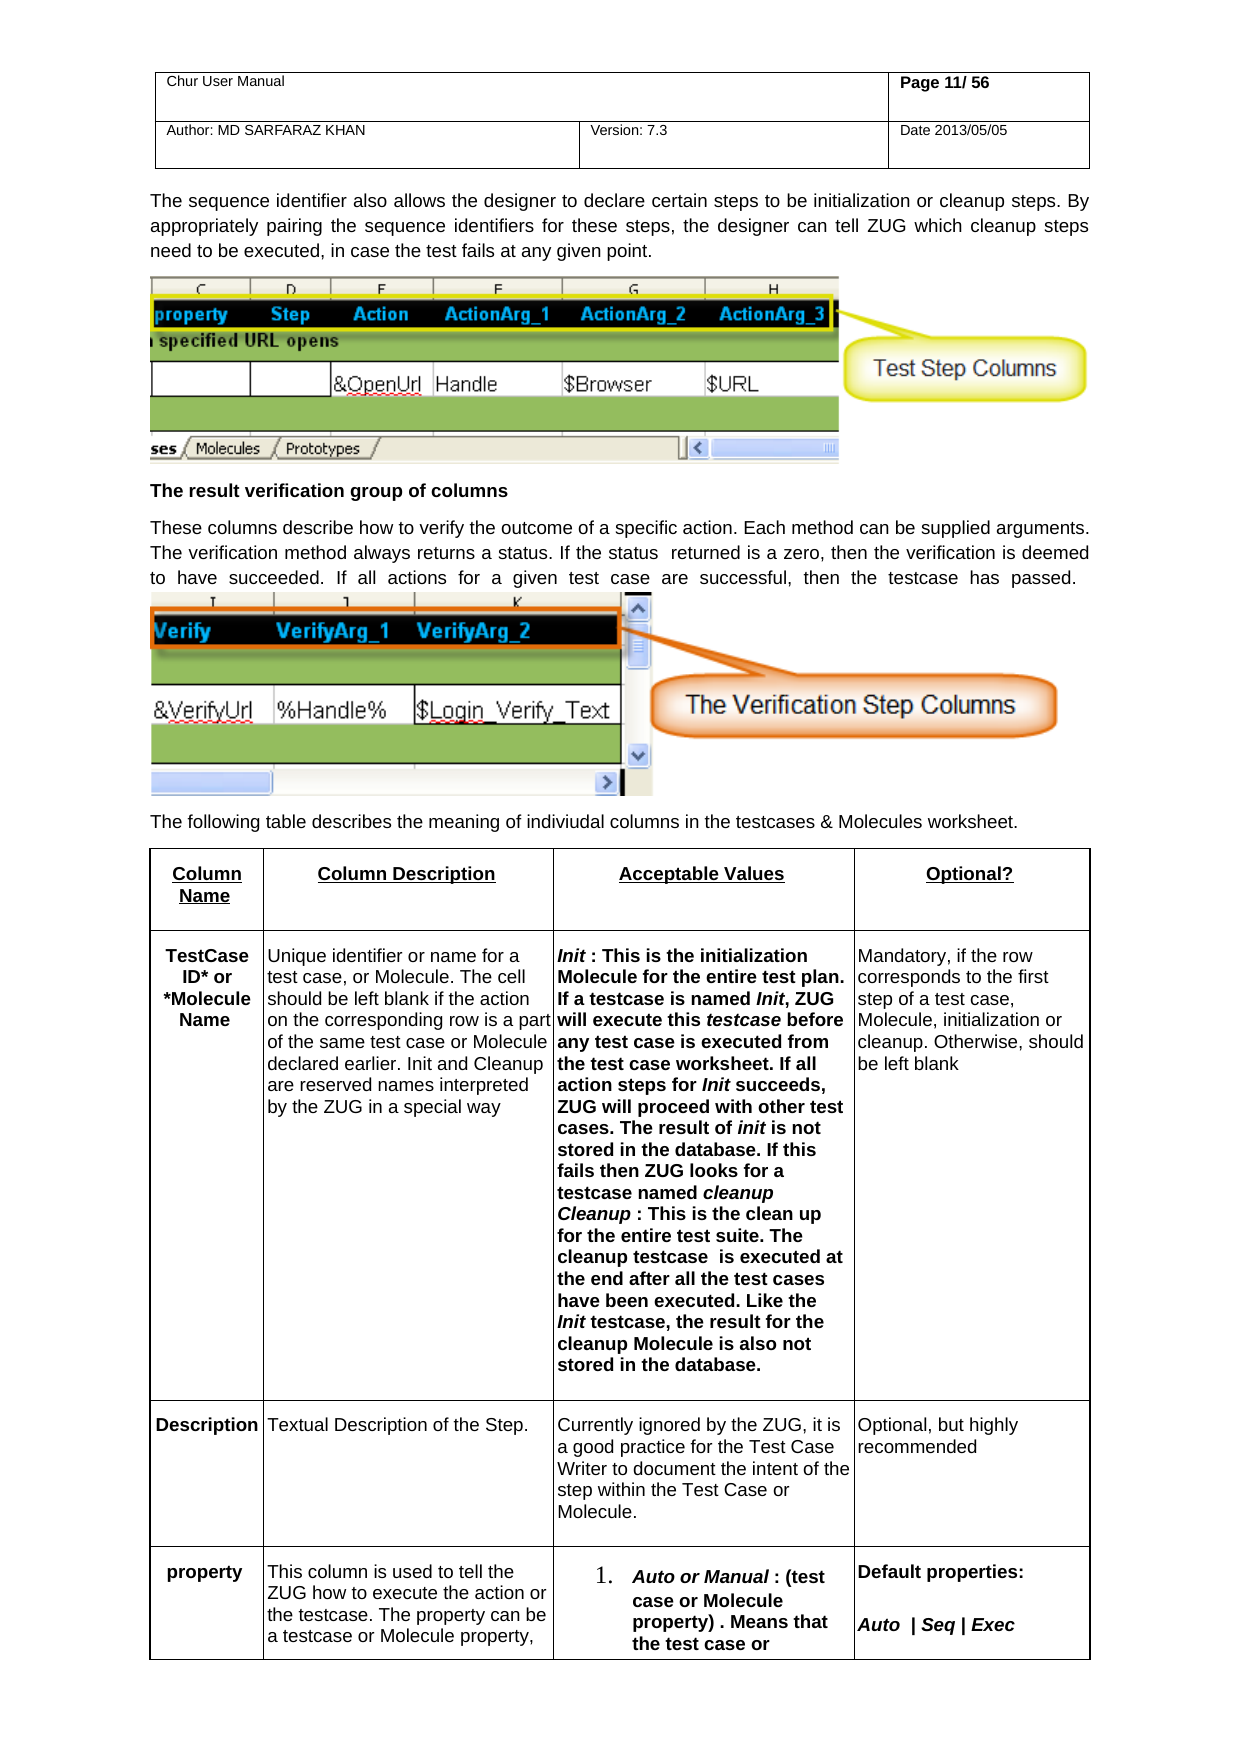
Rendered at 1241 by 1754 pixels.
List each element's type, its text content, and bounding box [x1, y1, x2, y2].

table_cell Default properties: Auto | Seq | Exec [855, 1547, 1089, 1659]
table_header Acceptable Values [554, 849, 854, 930]
table_cell Unique identifier or name for a test case, or Molecule. The cell should be left blank if the action on the corresponding row is a part of the same test case or Molecule declared earlier. Init and Cleanup are reserved names interpreted by the ZUG in a special way [264, 931, 553, 1400]
table_header Column Name [151, 849, 263, 930]
text The following table describes the meaning of indiviudal columns in the testcases & Molecules worksheet. [150, 811, 1090, 832]
table_header Optional? [855, 849, 1089, 930]
table_cell property [151, 1547, 263, 1659]
table_cell Description [151, 1401, 263, 1546]
text These columns describe how to verify the outcome of a specific action. Each method can be supplied arguments. The verification method always returns a status. If the status returned is a zero, then the verification is deemed to have succeeded. If all actions for a given test case are successful, then the testcase has passed. [150, 517, 1090, 795]
table_cell This column is used to tell the ZUG how to execute the action or the testcase. The property can be a testcase or Molecule property, [264, 1547, 553, 1659]
table_cell Auto or Manual : (test case or Molecule property) . Means that the test case or [554, 1547, 854, 1659]
table_cell Currently ignored by the ZUG, it is a good practice for the Test Case Writer to document the intent of the step within the Test Case or Molecule. [554, 1401, 854, 1546]
table_cell TestCase ID* or *Molecule Name [151, 931, 263, 1400]
picture [150, 592, 1069, 796]
table_cell Init : This is the initialization Molecule for the entire test plan. If a testcase is named Init, ZUG will execute this testcase before any test case is executed from the test case worksheet. If all action steps for Init succeeds, ZUG will proceed with other test cases. The result of init is not stored in the database. If this fails then ZUG looks for a testcase named cleanup Cleanup : This is the clean up for the entire test suite. The cleanup testcase is executed at the end after all the test cases have been executed. Like the Init testcase, the result for the cleanup Molecule is also not stored in the database. [554, 931, 854, 1400]
text The sequence identifier also allows the designer to declare certain steps to be initialization or cleanup steps. By appropriately pairing the sequence identifiers for these steps, the designer can tell ZUG which cleanup steps need to be executed, in case the test fails at any given point. [150, 190, 1090, 261]
table_header Column Description [264, 849, 553, 930]
table_cell Textual Description of the Step. [264, 1401, 553, 1546]
text The result verification group of columns [150, 480, 1090, 501]
table_cell Optional, but highly recommended [855, 1401, 1089, 1546]
picture [150, 276, 1090, 464]
table_cell Mandatory, if the row corresponds to the first step of a test case, Molecule, initialization or cleanup. Otherwise, should be left blank [855, 931, 1089, 1400]
